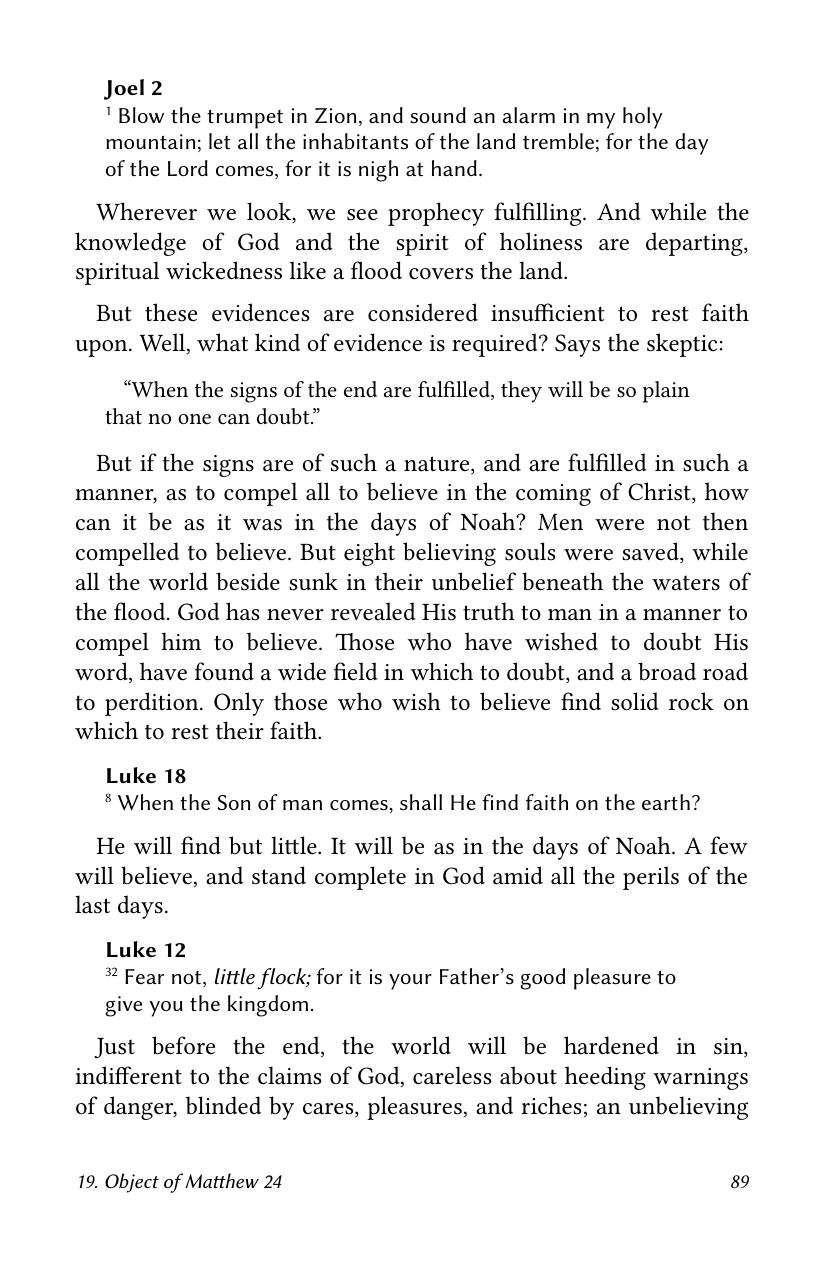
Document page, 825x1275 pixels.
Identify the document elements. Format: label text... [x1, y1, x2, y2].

text 32 Fear not, little flock; for it is your Father’s good pleasure to give you the kingdom. [105, 964, 720, 1017]
text He will find but little. It will be as in the days of Noah. A few will believe, and stand complete in God amid all the perils of the last days. [75, 832, 750, 920]
text 1 Blow the trumpet in Zion, and sound an alarm in my holy mountain; let all the inhabitants of the land tremble; for the day of the Lord comes, for it is nigh at hand. [105, 103, 720, 182]
text Joel 2 [105, 75, 750, 101]
text Luke 12 [105, 936, 750, 963]
text Luke 18 [105, 762, 750, 789]
text But if the signs are of such a nature, and are fulfilled in such a manner, as to compel all to believe in the coming of Christ, how can it be as it was in the days of Noah? Men were not then compelled to believe. But eight believing souls were saved, while all the world beside sunk in their unbelief beneath the waters of the flood. God has never revealed His truth to man in a manner to compel him to believe. Those who have wished to doubt His word, have found a wide field in which to doubt, and a broad road to perdition. Only those who wish to believe find solid rock on which to rest their faith. [75, 448, 750, 746]
text 8 When the Son of man comes, shall He find faith on the earth? [105, 790, 720, 816]
text Just before the end, the world will be hardened in sin, indifferent to the claims of God, careless about heeding warnings of danger, blinded by cares, pleasures, and riches; an unbelieving [75, 1032, 750, 1121]
text But these evidences are considered insufficient to rest faith upon. Well, what kind of evidence is required? Says the skeptic: [75, 299, 750, 358]
text Wherever we look, we see prophecy fulfilling. And while the knowledge of God and the spirit of holiness are departing, spiritual wickedness like a flood covers the land. [75, 198, 750, 286]
text “When the signs of the end are fulfilled, they will be so plain that no one can doubt.” [105, 377, 720, 430]
